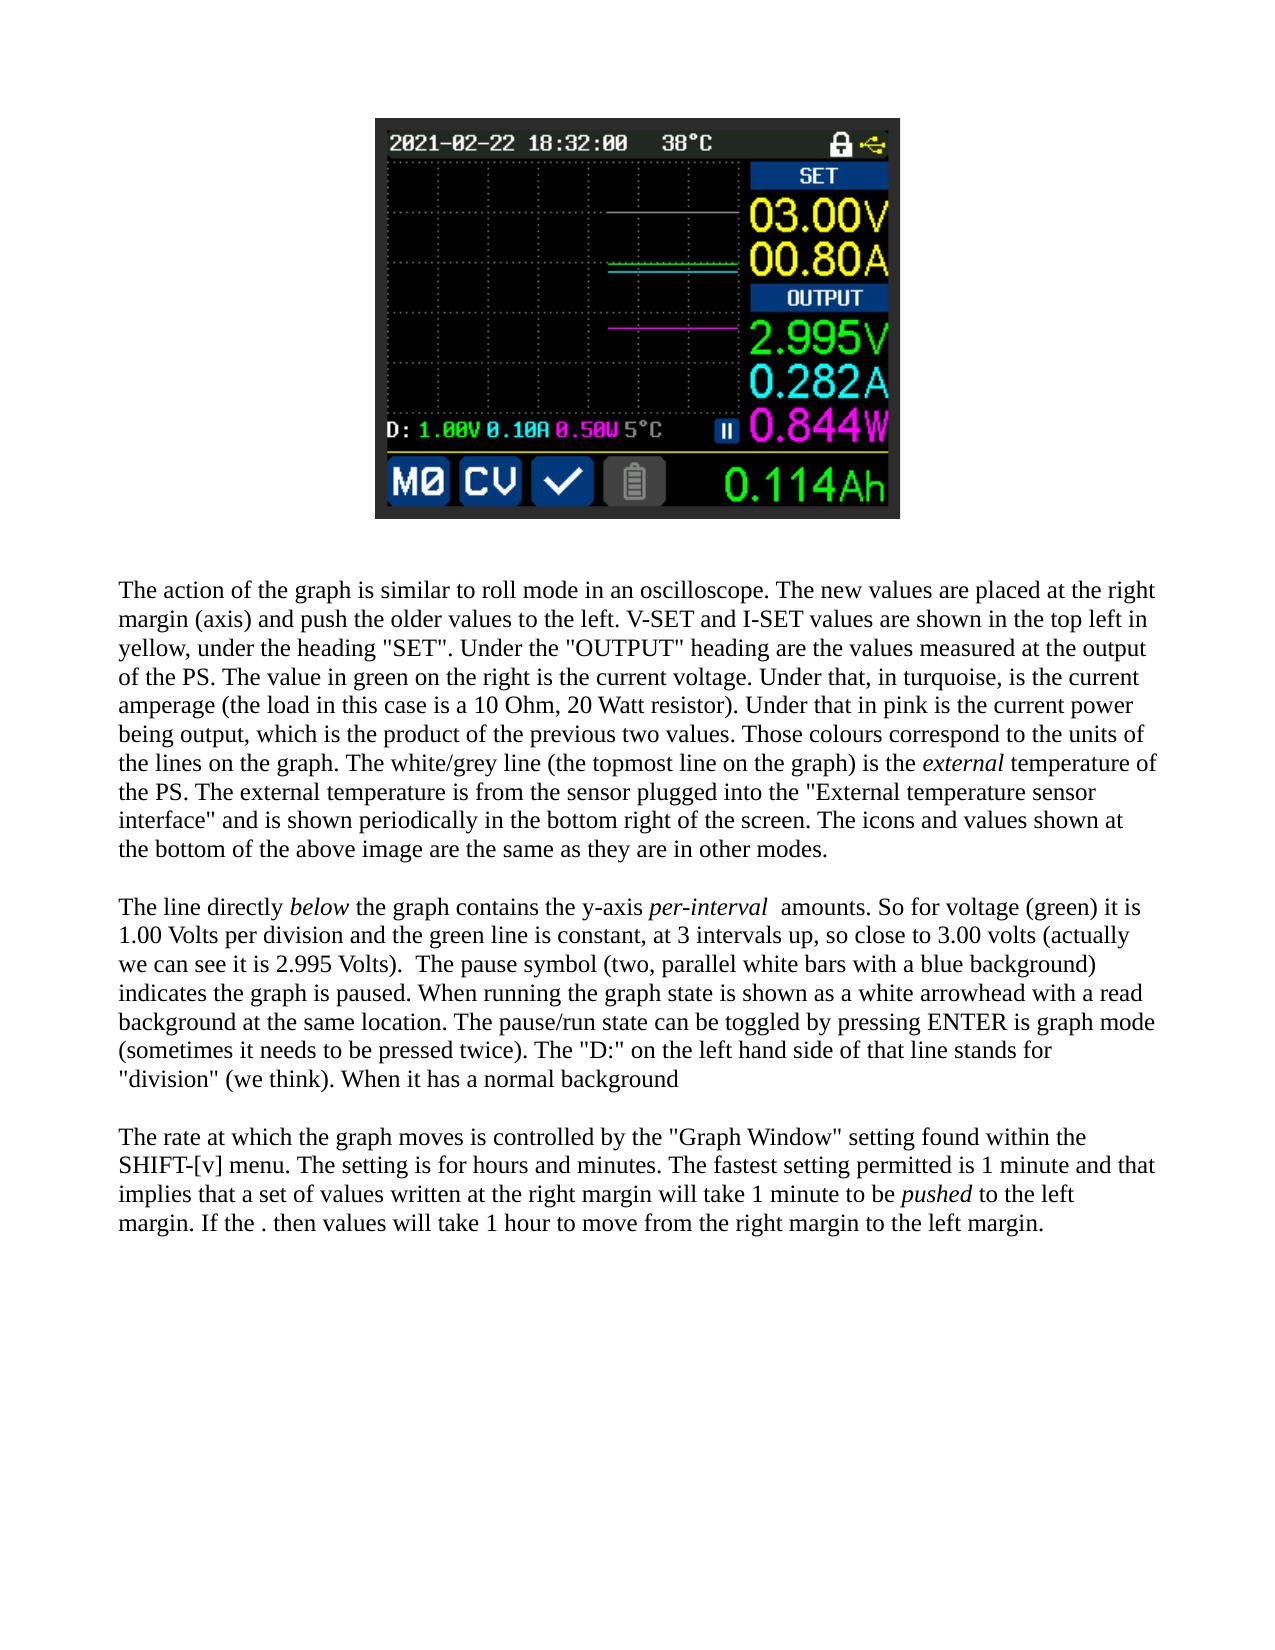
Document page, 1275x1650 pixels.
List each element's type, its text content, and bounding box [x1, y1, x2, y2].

text The line directly below the graph contains the y-axis per-interval amounts. So for voltage (green) it is 1.00 Volts per division and the green line is constant, at 3 intervals up, so close to 3.00 volts (actually we can see it is 2.995 Volts). The pause symbol (two, parallel white bars with a blue background) indicates the graph is paused. When running the graph state is shown as a white arrowhead with a read background at the same location. The pause/run state can be toggled by pressing ENTER is graph mode (sometimes it needs to be pressed twice). The "D:" on the left hand side of that line stands for "division" (we think). When it has a normal background [118, 892, 1157, 1093]
text The action of the graph is similar to roll mode in an oscilloscope. The new values are placed at the right margin (axis) and push the older values to the left. V-SET and I-SET values are shown in the top left in yellow, under the heading "SET". Under the "OUTPUT" heading are the values measured at the output of the PS. The value in green on the right is the current voltage. Under that, in turquoise, is the current amperage (the load in this case is a 10 Ohm, 20 Watt resistor). Under that in pink is the current power being output, which is the product of the previous two values. Those colours correspond to the units of the lines on the graph. The white/grey line (the topmost line on the graph) is the external temperature of the PS. The external temperature is from the sensor plugged into the "External temperature sensor interface" and is shown periodically in the bottom right of the screen. The icons and values shown at the bottom of the above image are the same as they are in other modes. [118, 576, 1157, 863]
text The rate at which the graph moves is controlled by the "Graph Window" setting found within the SHIFT-[v] menu. The setting is for hours and minutes. The fastest setting permitted is 1 minute and that implies that a set of values written at the right margin will take 1 minute to be pushed to the left margin. If the . then values will take 1 hour to move from the right margin to the left margin. [118, 1122, 1157, 1237]
picture [375, 118, 901, 519]
